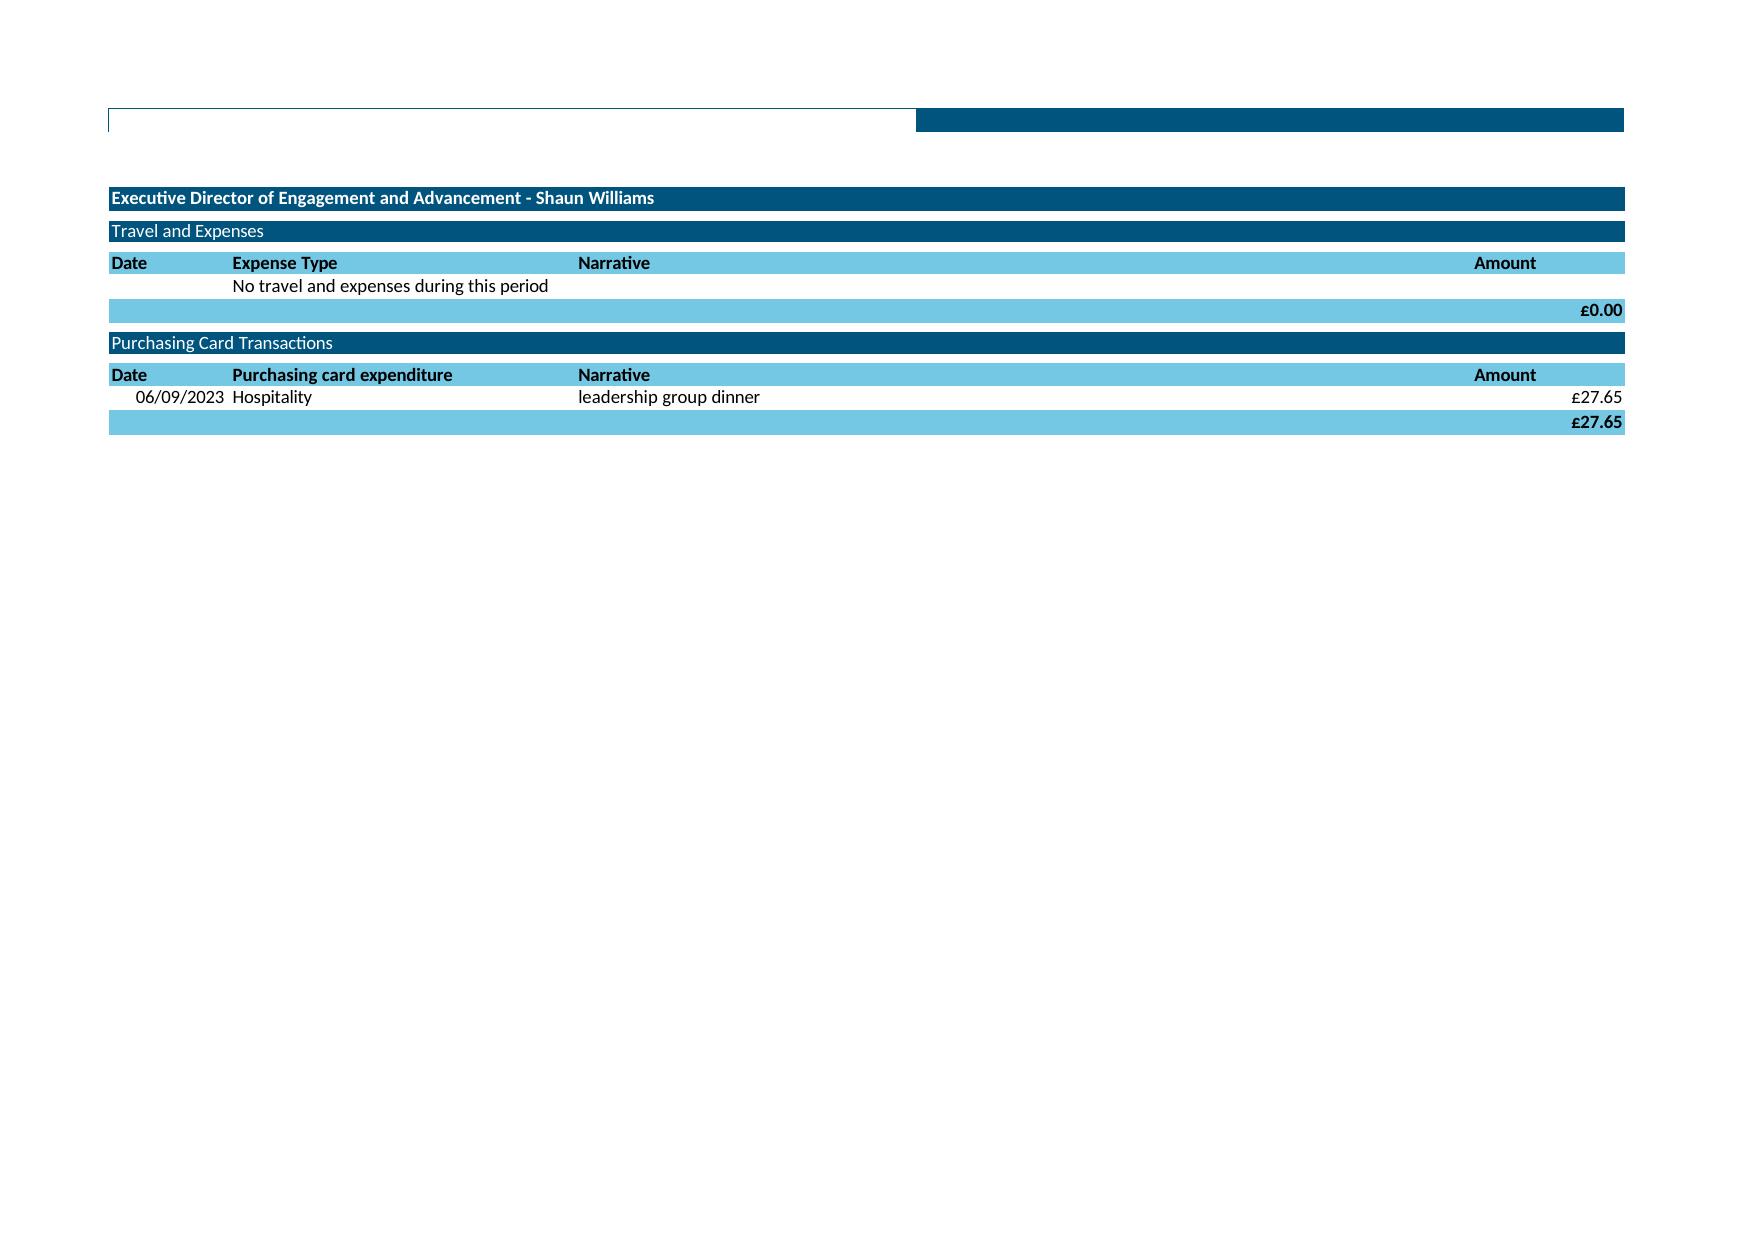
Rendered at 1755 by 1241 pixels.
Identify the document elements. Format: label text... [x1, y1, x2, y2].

table_cell Travel and Expenses [109, 221, 1625, 242]
table_cell Date [109, 363, 229, 386]
table_cell [109, 299, 229, 323]
table_cell £0.00 [1117, 299, 1625, 323]
table_cell Narrative [563, 363, 1117, 386]
table_cell Purchasing card expenditure [229, 363, 563, 386]
table_cell Amount [1117, 363, 1625, 386]
table_cell [229, 299, 563, 323]
table_cell [109, 410, 229, 435]
table_cell [563, 410, 1117, 435]
table_cell £27.65 [1117, 410, 1625, 435]
table_cell Hospitality [229, 386, 563, 410]
table_cell No travel and expenses during this period [229, 274, 563, 298]
table_cell Date [109, 252, 229, 274]
table_cell Purchasing Card Transactions [109, 332, 1625, 354]
table_cell [563, 274, 1117, 298]
table_cell Amount [1117, 252, 1625, 274]
table_cell leadership group dinner [563, 386, 1117, 410]
table_cell [563, 299, 1117, 323]
table_cell Narrative [563, 252, 1117, 274]
table_cell [1117, 274, 1625, 298]
table_cell [109, 274, 229, 298]
table_cell Expense Type [229, 252, 563, 274]
table_cell £27.65 [1117, 386, 1625, 410]
table_cell 06/09/2023 [109, 386, 229, 410]
table_cell [229, 410, 563, 435]
table_header Executive Director of Engagement and Advancement - Shaun Williams [109, 187, 1625, 211]
